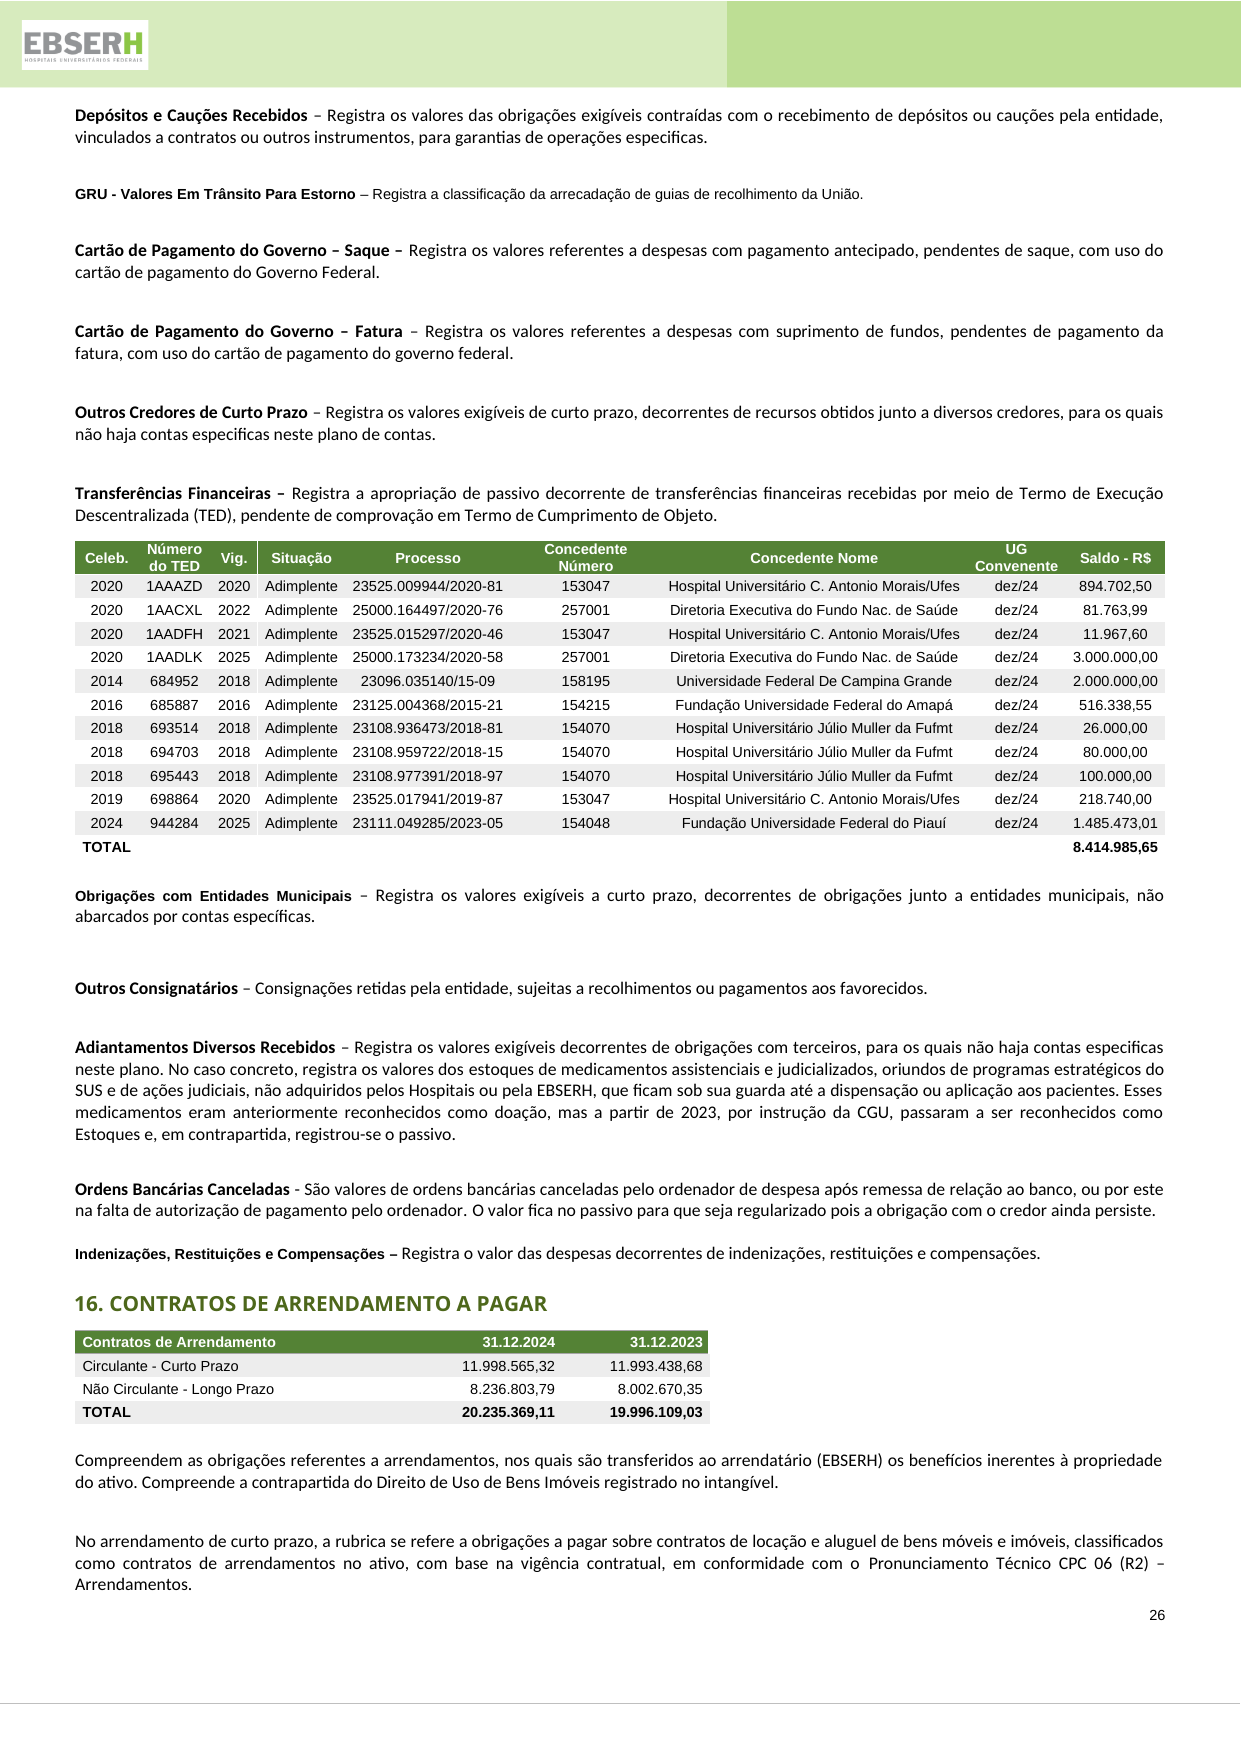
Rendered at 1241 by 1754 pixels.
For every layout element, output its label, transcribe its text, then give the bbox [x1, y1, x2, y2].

table_cell [138, 835, 210, 859]
table_cell 2014 [75, 669, 138, 693]
table_header UG Convenente [967, 541, 1065, 574]
table_cell 154215 [511, 693, 659, 716]
table_cell dez/24 [969, 693, 1065, 716]
table_cell 2019 [75, 788, 138, 811]
table_cell 1AACXL [138, 598, 210, 622]
table_cell 154070 [511, 764, 661, 787]
table_cell 2018 [210, 716, 257, 740]
table_cell 2018 [210, 740, 257, 764]
table_cell 154070 [511, 716, 661, 740]
table_cell 698864 [138, 788, 210, 811]
table_cell 23108.936473/2018-81 [345, 716, 511, 740]
table_cell 257001 [511, 598, 659, 622]
table_cell 23525.015297/2020-46 [345, 622, 511, 646]
list Depósitos e Cauções Recebidos – Registra os valores das obrigações exigíveis contraídas com o recebimento de depósitos ou cauções pela entidade, vinculados a contratos ou outros instrumentos, para garantias de operações especificas. [75, 104, 1165, 148]
table_cell Diretoria Executiva do Fundo Nac. de Saúde [662, 598, 966, 622]
table_cell 8.002.670,35 [562, 1377, 710, 1401]
table_cell 2020 [75, 575, 138, 598]
table_cell dez/24 [967, 764, 1065, 787]
list Transferências Financeiras – Registra a apropriação de passivo decorrente de transferências financeiras recebidas por meio de Termo de Execução Descentralizada (TED), pendente de comprovação em Termo de Cumprimento de Objeto. [75, 482, 1165, 525]
table_cell 2018 [75, 716, 138, 740]
list Cartão de Pagamento do Governo – Saque – Registra os valores referentes a despesas com pagamento antecipado, pendentes de saque, com uso do cartão de pagamento do Governo Federal. [75, 239, 1165, 283]
table_header Concedente Nome [661, 541, 967, 574]
table_cell 2018 [210, 764, 257, 787]
list Adiantamentos Diversos Recebidos – Registra os valores exigíveis decorrentes de obrigações com terceiros, para os quais não haja contas especificas neste plano. No caso concreto, registra os valores dos estoques de medicamentos assistenciais e judicializados, oriundos de programas estratégicos do SUS e de ações judiciais, não adquiridos pelos Hospitais ou pela EBSERH, que ficam sob sua guarda até a dispensação ou aplicação aos pacientes. Esses medicamentos eram anteriormente reconhecidos como doação, mas a partir de 2023, por instrução da CGU, passaram a ser reconhecidos como Estoques e, em contrapartida, registrou-se o passivo. [75, 1036, 1165, 1144]
table_cell 1AAAZD [138, 575, 210, 598]
table_cell Universidade Federal De Campina Grande [661, 669, 967, 693]
table_cell 944284 [138, 811, 210, 835]
table_cell 153047 [511, 788, 659, 811]
table_cell 2022 [210, 598, 257, 622]
table_cell 23108.959722/2018-15 [345, 740, 511, 764]
list Obrigações com Entidades Municipais – Registra os valores exigíveis a curto prazo, decorrentes de obrigações junto a entidades municipais, não abarcados por contas específicas. [75, 884, 1165, 927]
table_cell Diretoria Executiva do Fundo Nac. de Saúde [662, 646, 966, 669]
table_cell Fundação Universidade Federal do Piauí [661, 811, 967, 835]
table_cell 154048 [511, 811, 661, 835]
table_header Concedente Número [511, 541, 661, 574]
table_cell [258, 835, 345, 859]
text Ordens Bancárias Canceladas - São valores de ordens bancárias canceladas pelo ordenador de despesa após remessa de relação ao banco, ou por este na falta de autorização de pagamento pelo ordenador. O valor fica no passivo para que seja regularizado pois a obrigação com o credor ainda persiste. [75, 1178, 1165, 1221]
table_header 31.12.2023 [562, 1331, 708, 1353]
table_cell 100.000,00 [1065, 764, 1165, 787]
table_cell 23108.977391/2018-97 [345, 764, 511, 787]
table_cell 2016 [210, 693, 257, 716]
table_cell 11.967,60 [1065, 622, 1165, 646]
table_cell 81.763,99 [1065, 598, 1164, 622]
table_cell 11.998.565,32 [356, 1354, 562, 1377]
table_cell 153047 [511, 622, 661, 646]
table_cell 2025 [210, 811, 257, 835]
table_cell [661, 835, 967, 859]
table_cell 20.235.369,11 [356, 1401, 562, 1424]
table_cell Fundação Universidade Federal do Amapá [662, 693, 966, 716]
table_cell 2020 [210, 575, 257, 598]
list Outros Credores de Curto Prazo – Registra os valores exigíveis de curto prazo, decorrentes de recursos obtidos junto a diversos credores, para os quais não haja contas especificas neste plano de contas. [75, 401, 1165, 444]
table_cell dez/24 [967, 622, 1065, 646]
table_cell 25000.173234/2020-58 [345, 646, 511, 669]
table_header Vig. [210, 541, 257, 574]
table_cell Adimplente [258, 575, 345, 598]
table_cell 2.000.000,00 [1065, 669, 1165, 693]
table_cell 218.740,00 [1065, 788, 1164, 811]
table_cell 1AADFH [138, 622, 210, 646]
table_header Processo [345, 541, 511, 574]
table_cell 2021 [210, 622, 257, 646]
table_cell Adimplente [258, 669, 345, 693]
list Outros Consignatários – Consignações retidas pela entidade, sujeitas a recolhimentos ou pagamentos aos favorecidos. [75, 977, 1165, 999]
table_cell 153047 [511, 575, 661, 598]
table_cell 516.338,55 [1065, 693, 1164, 716]
table_cell Adimplente [258, 693, 345, 716]
table_cell Não Circulante - Longo Prazo [75, 1377, 356, 1401]
list CONTRATOS DE ARRENDAMENTO A PAGAR [74, 1289, 1165, 1317]
table_cell 2018 [75, 764, 138, 787]
table_cell TOTAL [75, 1401, 356, 1424]
table_cell Adimplente [258, 811, 345, 835]
table_cell [967, 835, 1065, 859]
table_cell Adimplente [258, 740, 345, 764]
table_cell 2018 [210, 669, 257, 693]
table_cell [210, 835, 257, 859]
table_cell 23525.009944/2020-81 [345, 575, 511, 598]
table_header Contratos de Arrendamento [75, 1331, 356, 1353]
table_cell 23525.017941/2019-87 [345, 788, 511, 811]
text No arrendamento de curto prazo, a rubrica se refere a obrigações a pagar sobre contratos de locação e aluguel de bens móveis e imóveis, classificados como contratos de arrendamentos no ativo, com base na vigência contratual, em conformidade com o Pronunciamento Técnico CPC 06 (R2) – Arrendamentos. [75, 1530, 1165, 1595]
text Indenizações, Restituições e Compensações – Registra o valor das despesas decorrentes de indenizações, restituições e compensações. [75, 1242, 1165, 1264]
table_cell 158195 [511, 669, 661, 693]
table_cell 3.000.000,00 [1065, 646, 1164, 669]
table_header Número do TED [138, 541, 210, 574]
table_cell 8.414.985,65 [1065, 835, 1165, 859]
table_cell Hospital Universitário C. Antonio Morais/Ufes [661, 622, 967, 646]
table_cell 2020 [75, 622, 138, 646]
table_cell dez/24 [969, 646, 1065, 669]
table_cell TOTAL [75, 835, 138, 859]
table_cell 8.236.803,79 [356, 1377, 562, 1401]
table_cell 695443 [138, 764, 210, 787]
table_cell Hospital Universitário C. Antonio Morais/Ufes [662, 788, 966, 811]
table_header Situação [258, 541, 345, 574]
table_cell 25000.164497/2020-76 [345, 598, 511, 622]
table_cell 894.702,50 [1065, 575, 1165, 598]
table_cell Adimplente [258, 764, 345, 787]
table_cell 684952 [138, 669, 210, 693]
table_cell Hospital Universitário Júlio Muller da Fufmt [662, 740, 966, 764]
table_cell dez/24 [967, 575, 1065, 598]
table_cell Hospital Universitário C. Antonio Morais/Ufes [661, 575, 967, 598]
table_cell 154070 [511, 740, 659, 764]
table_header 31.12.2024 [356, 1331, 562, 1353]
table_cell [345, 835, 511, 859]
table_header Celeb. [75, 541, 138, 574]
table_cell Adimplente [258, 622, 345, 646]
table_cell dez/24 [969, 598, 1065, 622]
table_cell [511, 835, 661, 859]
table_cell dez/24 [967, 669, 1065, 693]
table_cell dez/24 [967, 716, 1065, 740]
table_cell 2016 [75, 693, 138, 716]
table_cell 2020 [75, 646, 138, 669]
table_cell 693514 [138, 716, 210, 740]
table_cell 2020 [210, 788, 257, 811]
table_cell Circulante - Curto Prazo [75, 1354, 356, 1377]
table_cell Adimplente [258, 598, 345, 622]
table_cell 11.993.438,68 [562, 1354, 710, 1377]
table_cell 80.000,00 [1065, 740, 1164, 764]
table_cell 2020 [75, 598, 138, 622]
table_cell 257001 [511, 646, 659, 669]
table_cell 23125.004368/2015-21 [345, 693, 511, 716]
table_cell Adimplente [258, 788, 345, 811]
table_cell Hospital Universitário Júlio Muller da Fufmt [661, 716, 967, 740]
table_cell 694703 [138, 740, 210, 764]
text Compreendem as obrigações referentes a arrendamentos, nos quais são transferidos ao arrendatário (EBSERH) os benefícios inerentes à propriedade do ativo. Compreende a contrapartida do Direito de Uso de Bens Imóveis registrado no intangível. [75, 1449, 1165, 1493]
list Cartão de Pagamento do Governo – Fatura – Registra os valores referentes a despesas com suprimento de fundos, pendentes de pagamento da fatura, com uso do cartão de pagamento do governo federal. [75, 320, 1165, 364]
list GRU - Valores Em Trânsito Para Estorno – Registra a classificação da arrecadação de guias de recolhimento da União. [75, 185, 1165, 202]
table_cell 23111.049285/2023-05 [345, 811, 511, 835]
table_cell 2025 [210, 646, 257, 669]
table_cell 685887 [138, 693, 210, 716]
table_cell Adimplente [258, 716, 345, 740]
table_cell 19.996.109,03 [562, 1401, 710, 1424]
table_cell dez/24 [969, 740, 1065, 764]
table_cell Adimplente [258, 646, 345, 669]
table_cell 26.000,00 [1065, 716, 1165, 740]
table_cell Hospital Universitário Júlio Muller da Fufmt [661, 764, 967, 787]
table_cell 2018 [75, 740, 138, 764]
table_cell dez/24 [967, 811, 1065, 835]
table_cell 23096.035140/15-09 [345, 669, 511, 693]
table_cell 1.485.473,01 [1065, 811, 1165, 835]
table_header Saldo - R$ [1065, 541, 1165, 574]
table_cell 1AADLK [138, 646, 210, 669]
table_cell dez/24 [969, 788, 1065, 811]
table_cell 2024 [75, 811, 138, 835]
